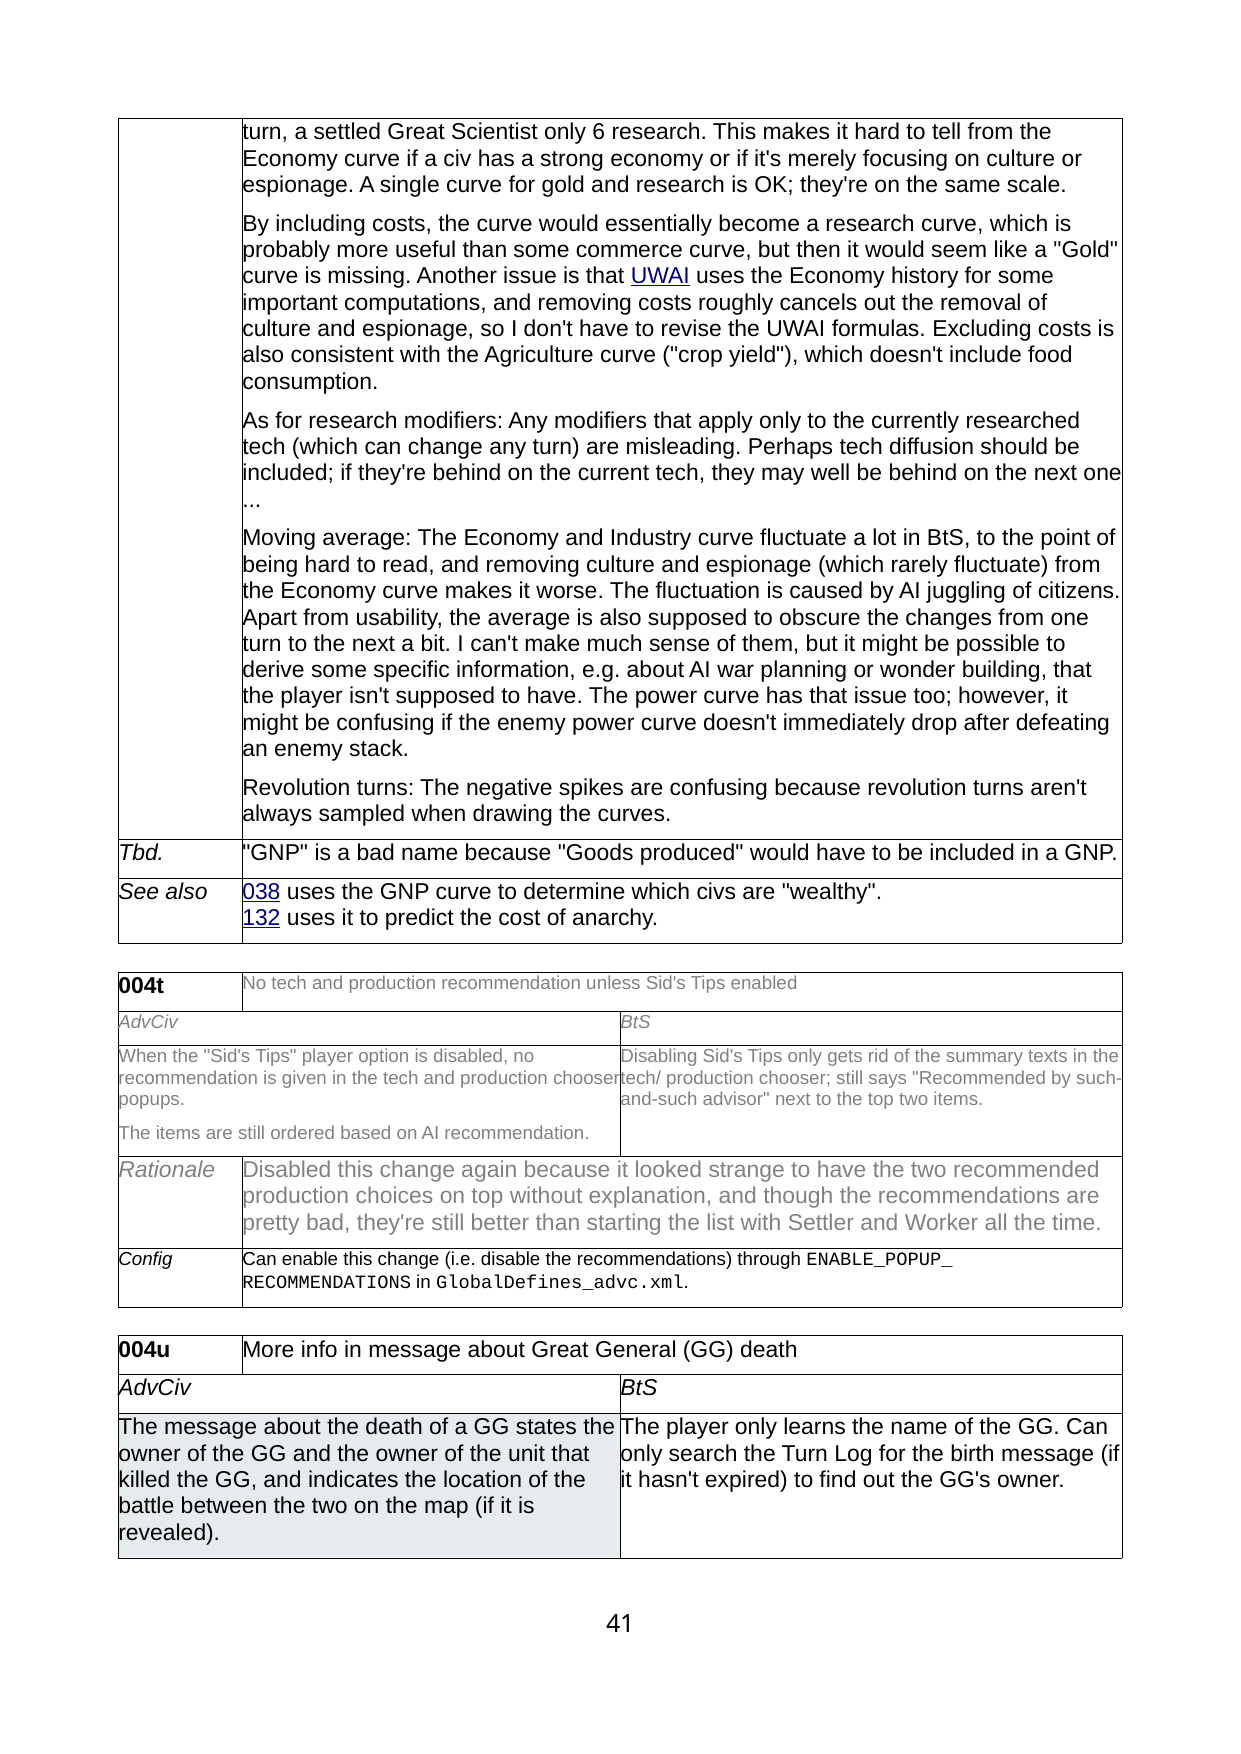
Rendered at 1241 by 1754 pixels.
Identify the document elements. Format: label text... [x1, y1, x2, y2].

table_header 004t [119, 973, 242, 1011]
table_cell When the "Sid's Tips" player option is disabled, no recommendation is given in the tech and production chooser popups. The items are still ordered based on AI recommendation. [119, 1046, 620, 1156]
table_cell AdvCiv [119, 1375, 620, 1413]
table_cell turn, a settled Great Scientist only 6 research. This makes it hard to tell from the Economy curve if a civ has a strong economy or if it's merely focusing on culture or espionage. A single curve for gold and research is OK; they're on the same scale. By including costs, the curve would essentially become a research curve, which is probably more useful than some commerce curve, but then it would seem like a "Gold" curve is missing. Another issue is that UWAI uses the Economy history for some important computations, and removing costs roughly cancels out the removal of culture and espionage, so I don't have to revise the UWAI formulas. Excluding costs is also consistent with the Agriculture curve ("crop yield"), which doesn't include food consumption. As for research modifiers: Any modifiers that apply only to the currently researched tech (which can change any turn) are misleading. Perhaps tech diffusion should be included; if they're behind on the current tech, they may well be behind on the next one ... Moving average: The Economy and Industry curve fluctuate a lot in BtS, to the point of being hard to read, and removing culture and espionage (which rarely fluctuate) from the Economy curve makes it worse. The fluctuation is caused by AI juggling of citizens. Apart from usability, the average is also supposed to obscure the changes from one turn to the next a bit. I can't make much sense of them, but it might be possible to derive some specific information, e.g. about AI war planning or wonder building, that the player isn't supposed to have. The power curve has that issue too; however, it might be confusing if the enemy power curve doesn't immediately drop after defeating an enemy stack. Revolution turns: The negative spikes are confusing because revolution turns aren't always sampled when drawing the curves. [243, 119, 1122, 839]
table_header More info in message about Great General (GG) death [243, 1336, 1122, 1374]
table_cell 038 uses the GNP curve to determine which civs are "wealthy". 132 uses it to predict the cost of anarchy. [243, 879, 1122, 943]
table_header No tech and production recommendation unless Sid's Tips enabled [243, 973, 1122, 1011]
table_cell Config [119, 1249, 242, 1307]
table_cell Can enable this change (i.e. disable the recommendations) through ENABLE_POPUP_ RECOMMENDATIONS in GlobalDefines_advc.xml. [243, 1249, 1122, 1307]
table_cell "GNP" is a bad name because "Goods produced" would have to be included in a GNP. [243, 840, 1122, 878]
table_cell [119, 119, 242, 839]
table_cell BtS [621, 1012, 1122, 1045]
table_cell See also [119, 879, 242, 943]
table_cell Disabled this change again because it looked strange to have the two recommended production choices on top without explanation, and though the recommendations are pretty bad, they're still better than starting the list with Settler and Worker all the time. [243, 1157, 1122, 1248]
table_cell BtS [621, 1375, 1122, 1413]
table_cell The player only learns the name of the GG. Can only search the Turn Log for the birth message (if it hasn't expired) to find out the GG's owner. [621, 1414, 1122, 1557]
table_cell Disabling Sid's Tips only gets rid of the summary texts in the tech/ production chooser; still says "Recommended by such-and-such advisor" next to the top two items. [621, 1046, 1122, 1156]
table_cell Rationale [119, 1157, 242, 1248]
table_cell AdvCiv [119, 1012, 620, 1045]
table_cell Tbd. [119, 840, 242, 878]
table_cell The message about the death of a GG states the owner of the GG and the owner of the unit that killed the GG, and indicates the location of the battle between the two on the map (if it is revealed). [119, 1414, 620, 1557]
table_header 004u [119, 1336, 242, 1374]
